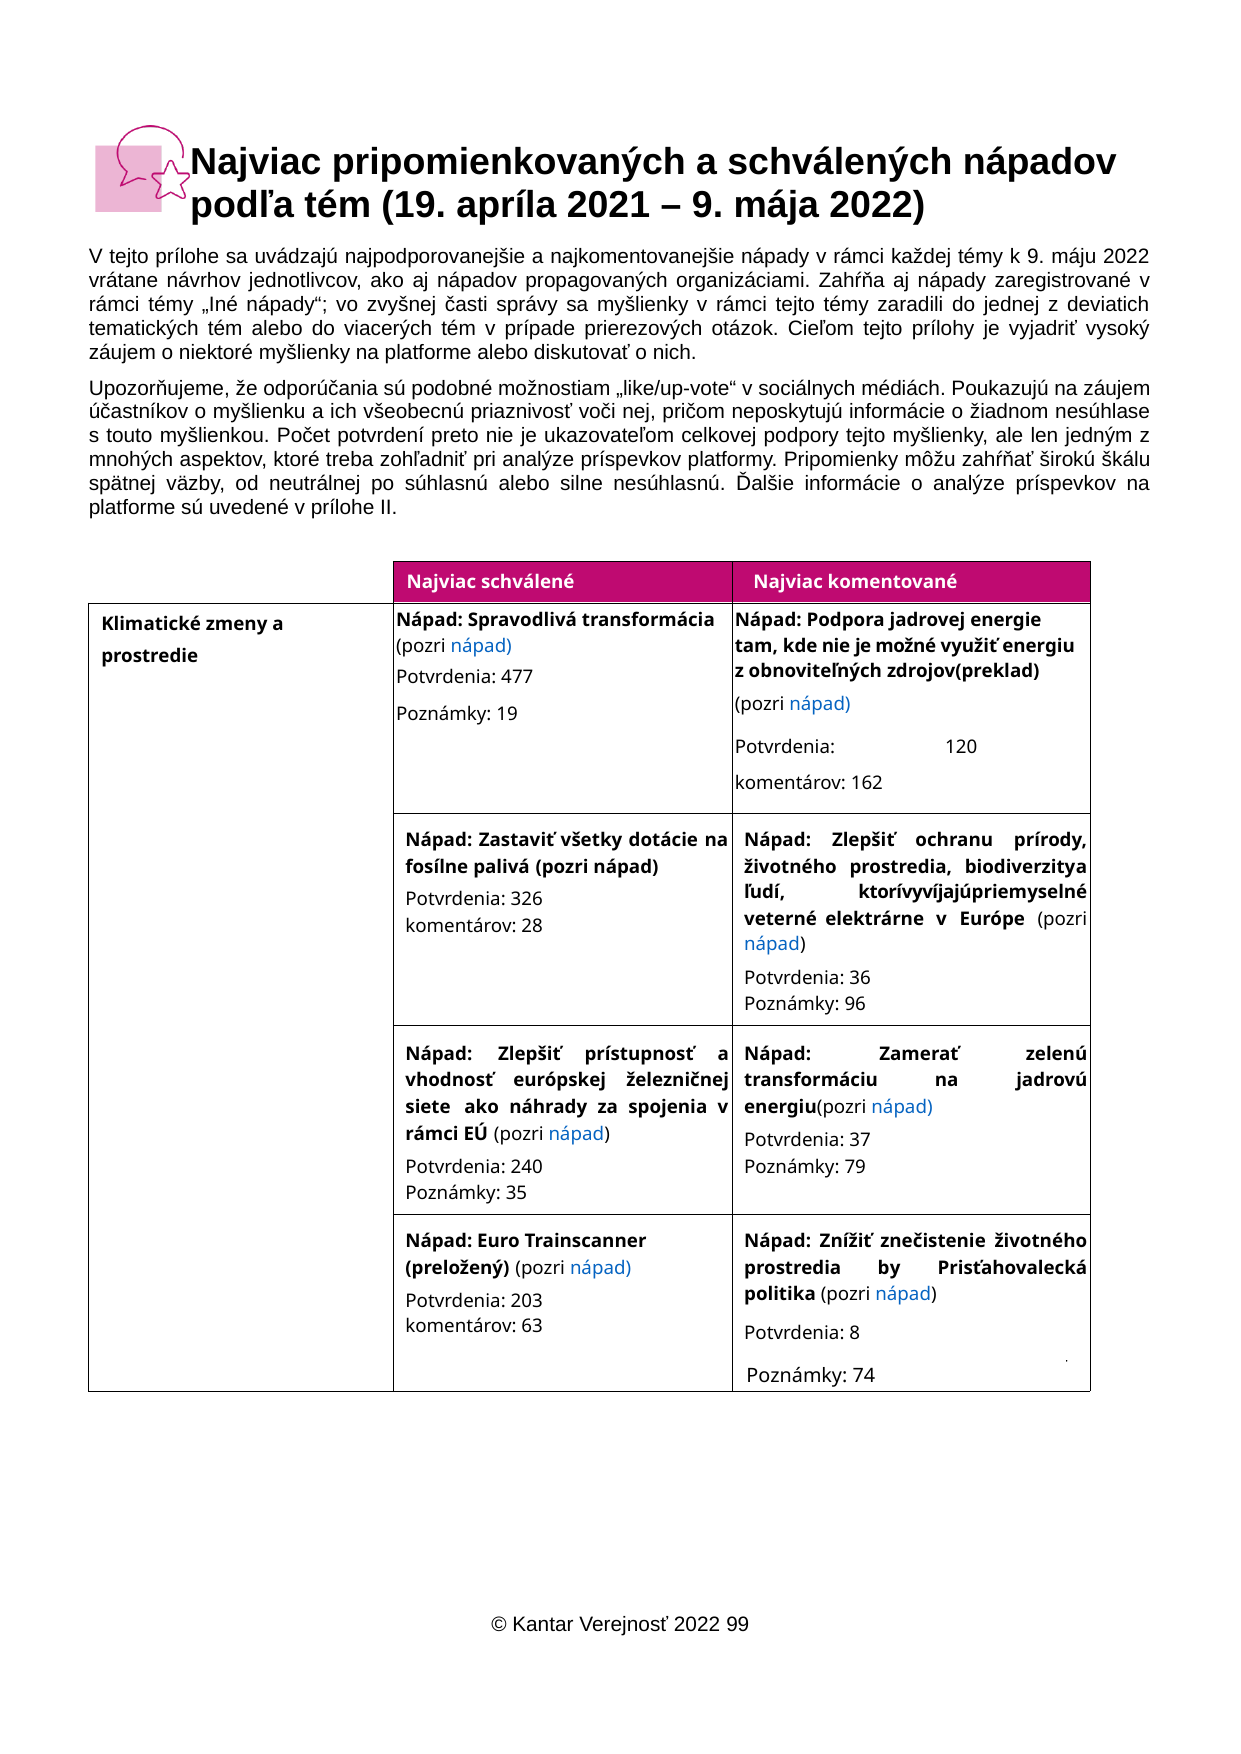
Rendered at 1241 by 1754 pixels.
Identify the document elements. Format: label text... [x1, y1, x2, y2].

text Upozorňujeme, že odporúčania sú podobné možnostiam „like/up-vote“ v sociálnych médiách. Poukazujú na záujem účastníkov o myšlienku a ich všeobecnú priaznivosť voči nej, pričom neposkytujú informácie o žiadnom nesúhlase s touto myšlienkou. Počet potvrdení preto nie je ukazovateľom celkovej podpory tejto myšlienky, ale len jedným z mnohých aspektov, ktoré treba zohľadniť pri analýze príspevkov platformy. Pripomienky môžu zahŕňať širokú škálu spätnej väzby, od neutrálnej po súhlasnú alebo silne nesúhlasnú. Ďalšie informácie o analýze príspevkov na platforme sú uvedené v prílohe II. [88, 375, 1152, 519]
table_header Najviac schválené [406, 562, 719, 602]
table_header [1064, 562, 1090, 602]
table_cell Nápad: Euro Trainscanner (preložený) (pozri nápad) Potvrdenia: 203 komentárov: 63 [394, 1215, 732, 1391]
table_cell Nápad: Zastaviť všetky dotácie na fosílne palivá (pozri nápad) Potvrdenia: 326 komentárov: 28 [394, 814, 732, 1025]
table_header [394, 562, 406, 602]
table_cell Nápad: Znížiť znečistenie životného prostredia by Prisťahovalecká politika (pozri nápad) Potvrdenia: 8 Poznámky: 74 [733, 1215, 1090, 1391]
text V tejto prílohe sa uvádzajú najpodporovanejšie a najkomentovanejšie nápady v rámci každej témy k 9. máju 2022 vrátane návrhov jednotlivcov, ako aj nápadov propagovaných organizáciami. Zahŕňa aj nápady zaregistrované v rámci témy „Iné nápady“; vo zvyšnej časti správy sa myšlienky v rámci tejto témy zaradili do jednej z deviatich tematických tém alebo do viacerých tém v prípade prierezových otázok. Cieľom tejto prílohy je vyjadriť vysoký záujem o niektoré myšlienky na platforme alebo diskutovať o nich. [88, 244, 1152, 363]
table_header [89, 561, 393, 602]
table_header [719, 562, 732, 602]
table_cell Nápad: Zlepšiť ochranu prírody, životného prostredia, biodiverzitya ľudí, ktorívyvíjajúpriemyselné veterné elektrárne v Európe (pozri nápad) Potvrdenia: 36 Poznámky: 96 [733, 814, 1090, 1025]
table_cell Nápad: Zlepšiť prístupnosť a vhodnosť európskej železničnej siete ako náhrady za spojenia v rámci EÚ (pozri nápad) Potvrdenia: 240 Poznámky: 35 [394, 1026, 732, 1214]
picture [95, 125, 190, 212]
table_cell Klimatické zmeny a prostredie [89, 604, 393, 1391]
subtitle Najviac pripomienkovaných a schválených nápadov podľa tém (19. apríla 2021 – 9. mája 2022) [88, 139, 1152, 225]
table_cell Nápad: Spravodlivá transformácia (pozri nápad) Potvrdenia: 477 Poznámky: 19 [394, 604, 732, 812]
table_cell Nápad: Podpora jadrovej energie tam, kde nie je možné využiť energiu z obnoviteľných zdrojov(preklad) (pozri nápad) Potvrdenia: 120 komentárov: 162 [733, 604, 1090, 812]
table_header Najviac komentované [753, 562, 1064, 602]
table_cell Nápad: Zamerať zelenú transformáciu na jadrovú energiu(pozri nápad) Potvrdenia: 37 Poznámky: 79 [733, 1026, 1090, 1214]
table_header [733, 562, 753, 602]
